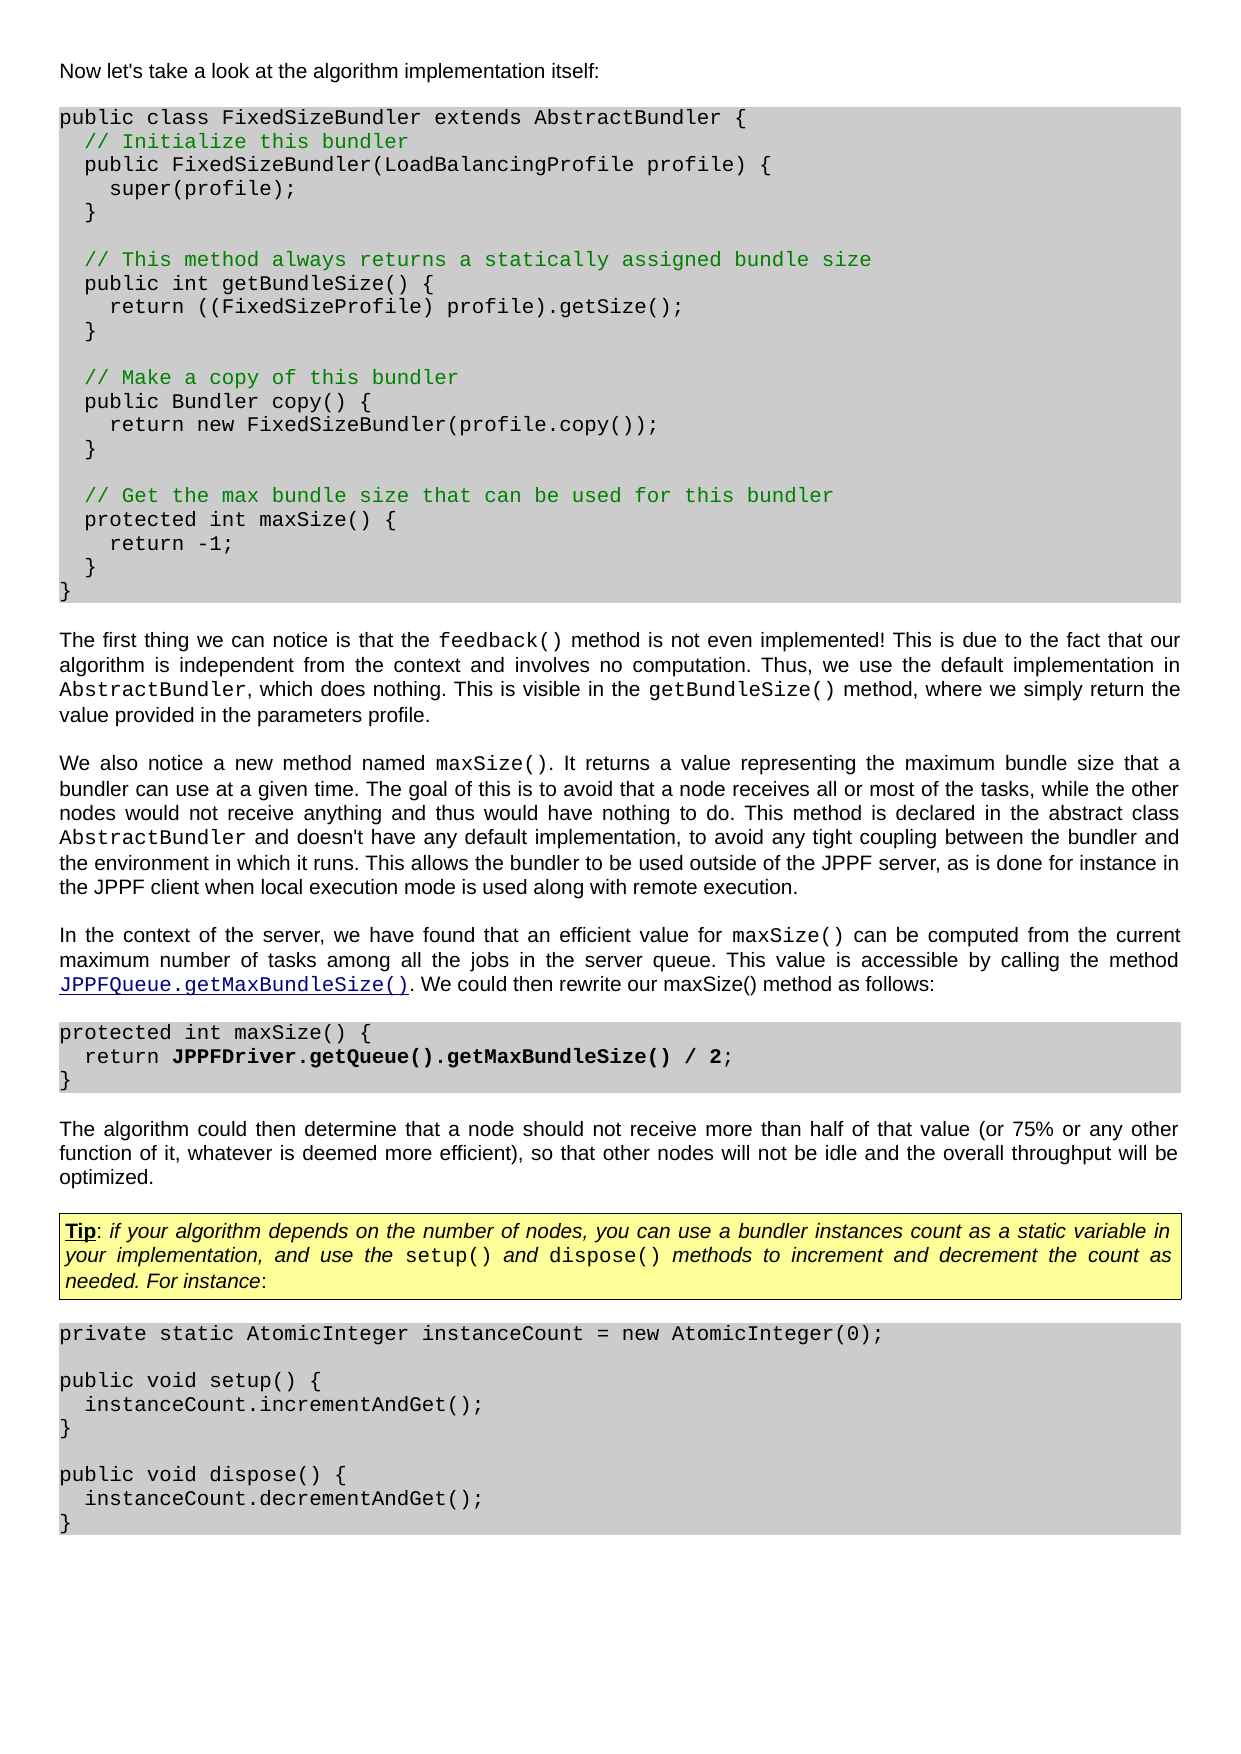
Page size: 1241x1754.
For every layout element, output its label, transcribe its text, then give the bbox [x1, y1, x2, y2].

text public void dispose() { [59, 1464, 1181, 1488]
text // This method always returns a statically assigned bundle size [59, 249, 1181, 272]
text public Bundler copy() { [59, 391, 1181, 414]
text public void setup() { [59, 1370, 1181, 1393]
text instanceCount.decrementAndGet(); [59, 1488, 1181, 1512]
text The first thing we can notice is that the feedback() method is not even implemented! This is due to the fact that our algorithm is independent from the context and involves no computation. Thus, we use the default implementation in AbstractBundler, which does nothing. This is visible in the getBundleSize() method, where we simply return the value provided in the parameters profile. [59, 627, 1181, 727]
text protected int maxSize() { [59, 1022, 1181, 1046]
text super(profile); [59, 178, 1181, 202]
text instanceCount.incrementAndGet(); [59, 1393, 1181, 1417]
text The algorithm could then determine that a node should not receive more than half of that value (or 75% or any other function of it, whatever is deemed more efficient), so that other nodes will not be idle and the overall throughput will be optimized. [59, 1117, 1181, 1189]
text return -1; [59, 533, 1181, 556]
text Now let's take a look at the algorithm implementation itself: [59, 59, 1181, 83]
text We also notice a new method named maxSize(). It returns a value representing the maximum bundle size that a bundler can use at a given time. The goal of this is to avoid that a node receives all or most of the tasks, while the other nodes would not receive anything and thus would have nothing to do. This method is declared in the abstract class AbstractBundler and doesn't have any default implementation, to avoid any tight coupling between the bundler and the environment in which it runs. This allows the bundler to be used outside of the JPPF server, as is done for instance in the JPPF client when local execution mode is used along with remote execution. [59, 751, 1181, 898]
text In the context of the server, we have found that an efficient value for maxSize() can be computed from the current maximum number of tasks among all the jobs in the server queue. This value is accessible by calling the method JPPFQueue.getMaxBundleSize(). We could then rewrite our maxSize() method as follows: [59, 922, 1181, 998]
text } [59, 320, 1181, 343]
text } [59, 202, 1181, 225]
text private static AtomicInteger instanceCount = new AtomicInteger(0); [59, 1323, 1181, 1346]
text public FixedSizeBundler(LoadBalancingProfile profile) { [59, 154, 1181, 178]
text } [59, 580, 1181, 603]
text public class FixedSizeBundler extends AbstractBundler { [59, 107, 1181, 131]
text return ((FixedSizeProfile) profile).getSize(); [59, 296, 1181, 320]
text public int getBundleSize() { [59, 272, 1181, 296]
text } [59, 1512, 1181, 1535]
text return JPPFDriver.getQueue().getMaxBundleSize() / 2; [59, 1046, 1181, 1069]
text } [59, 438, 1181, 462]
text } [59, 1069, 1181, 1093]
text // Initialize this bundler [59, 131, 1181, 154]
text // Make a copy of this bundler [59, 367, 1181, 391]
text // Get the max bundle size that can be used for this bundler [59, 485, 1181, 509]
text return new FixedSizeBundler(profile.copy()); [59, 414, 1181, 438]
text protected int maxSize() { [59, 509, 1181, 533]
text Tip: if your algorithm depends on the number of nodes, you can use a bundler instances count as a static variable in your implementation, and use the setup() and dispose() methods to increment and decrement the count as needed. For instance: [60, 1214, 1181, 1299]
text } [59, 1417, 1181, 1441]
text } [59, 556, 1181, 580]
